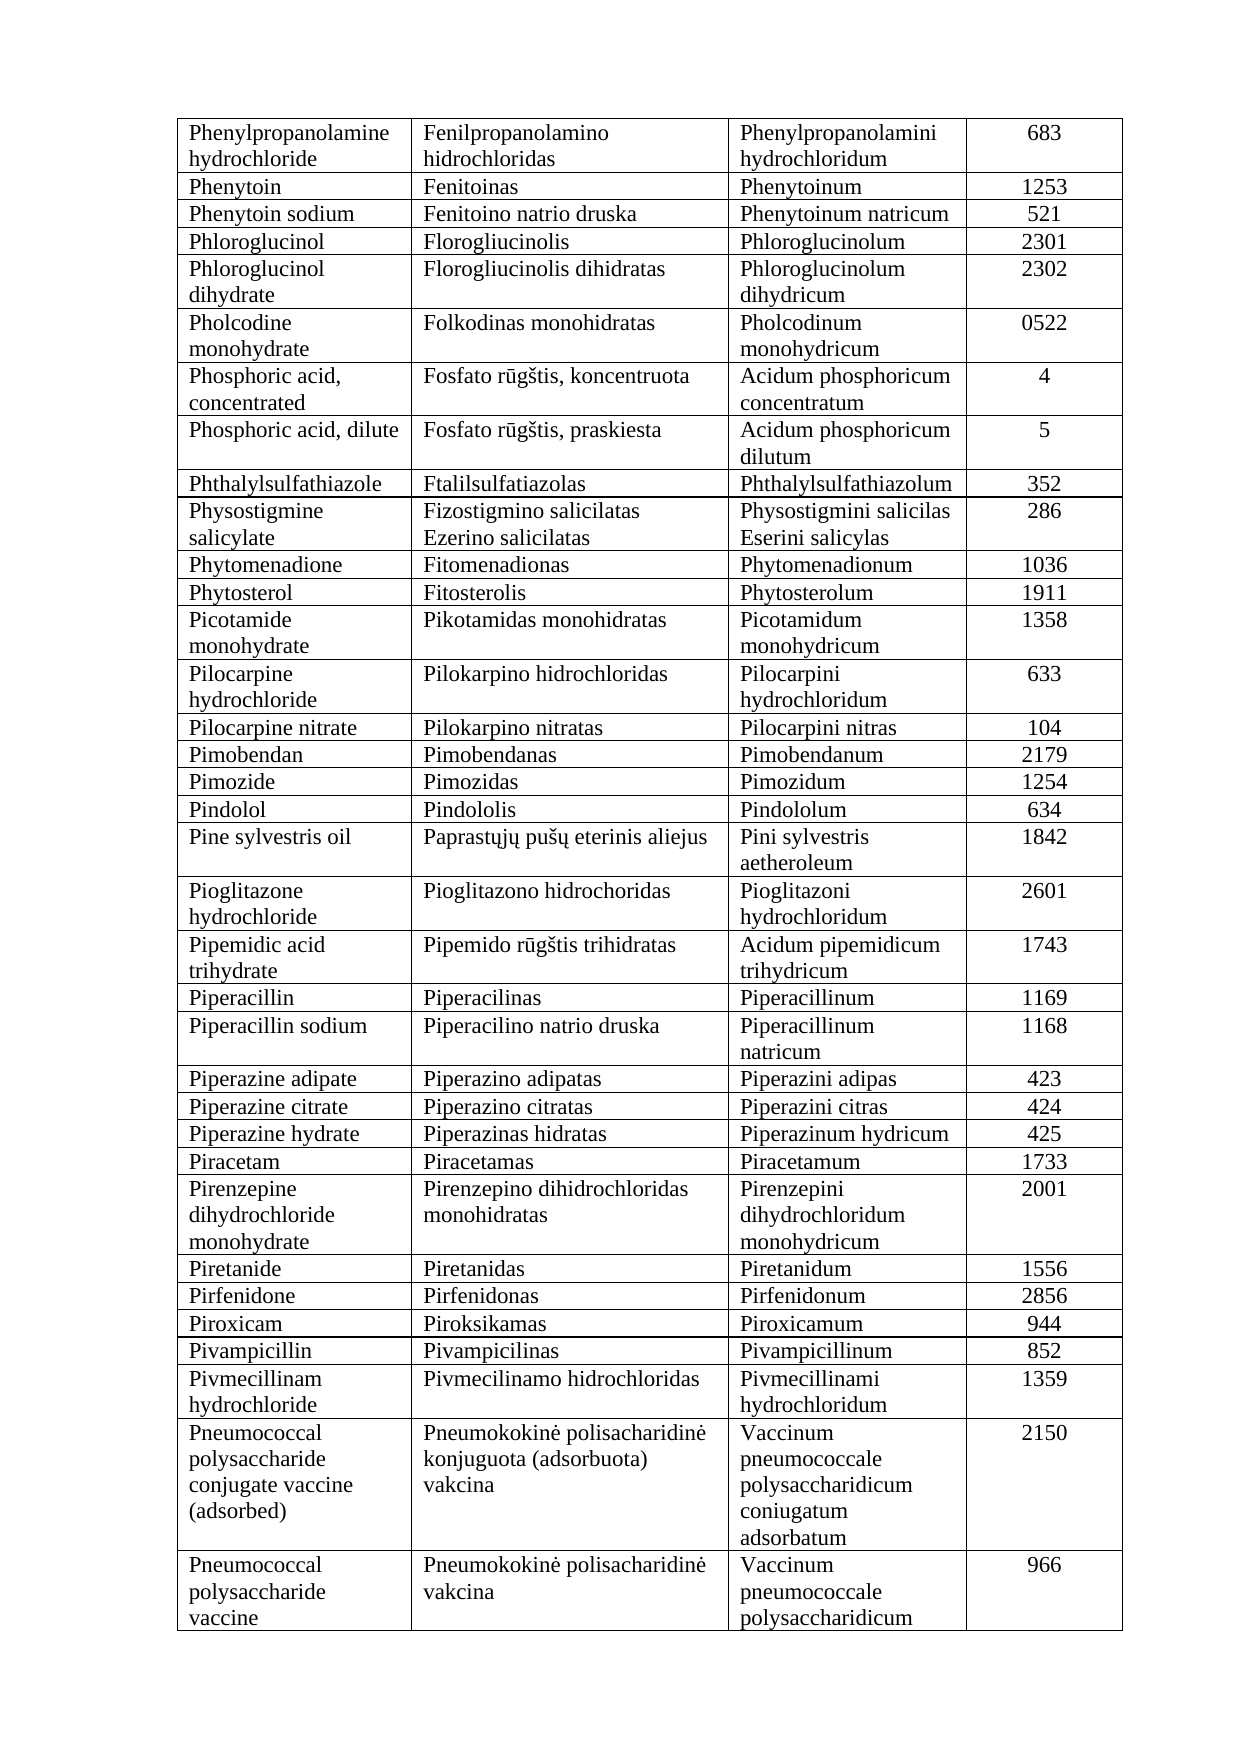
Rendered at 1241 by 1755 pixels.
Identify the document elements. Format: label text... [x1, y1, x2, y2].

table_cell Phenylpropanolamini hydrochloridum [729, 119, 966, 172]
table_cell Piroxicam [178, 1310, 411, 1336]
table_cell Ftalilsulfatiazolas [412, 470, 728, 496]
table_cell Piperacillin [178, 984, 411, 1011]
table_cell Pioglitazoni hydrochloridum [729, 877, 966, 929]
table_cell Pindololum [729, 796, 966, 822]
table_cell Pimozidas [412, 768, 728, 795]
table_cell Pivmecilinamo hidrochloridas [412, 1365, 728, 1417]
table_cell 683 [967, 119, 1122, 172]
table_cell 852 [967, 1338, 1122, 1364]
table_cell Piperacillinum natricum [729, 1012, 966, 1064]
table_cell Pipemidic acid trihydrate [178, 931, 411, 983]
table_cell Piperazinas hidratas [412, 1120, 728, 1147]
table_cell Pivmecillinami hydrochloridum [729, 1365, 966, 1417]
table_cell Pirfenidonum [729, 1283, 966, 1309]
table_cell 1733 [967, 1148, 1122, 1174]
table_cell Pimozide [178, 768, 411, 795]
table_cell 1743 [967, 931, 1122, 983]
table_cell Piracetam [178, 1148, 411, 1174]
table_cell 2856 [967, 1283, 1122, 1309]
table_cell 966 [967, 1551, 1122, 1630]
table_cell 423 [967, 1066, 1122, 1092]
table_cell Pirenzepino dihidrochloridas monohidratas [412, 1175, 728, 1254]
table_cell 633 [967, 660, 1122, 712]
table_cell Pilokarpino hidrochloridas [412, 660, 728, 712]
table_cell Pipemido rūgštis trihidratas [412, 931, 728, 983]
table_cell Piracetamas [412, 1148, 728, 1174]
table_cell Phloroglucinol dihydrate [178, 255, 411, 308]
table_cell Fizostigmino salicilatas Ezerino salicilatas [412, 498, 728, 550]
table_cell Physostigmine salicylate [178, 498, 411, 550]
table_cell Pirfenidone [178, 1283, 411, 1309]
table_cell Phthalylsulfathiazole [178, 470, 411, 496]
table_cell 2601 [967, 877, 1122, 929]
table_cell Pioglitazone hydrochloride [178, 877, 411, 929]
table_cell Florogliucinolis [412, 228, 728, 254]
table_cell 1254 [967, 768, 1122, 795]
table_cell Piretanidas [412, 1255, 728, 1282]
table_cell Pholcodinum monohydricum [729, 309, 966, 362]
table_cell Piperacilino natrio druska [412, 1012, 728, 1064]
table_cell 1911 [967, 579, 1122, 605]
table_cell Phloroglucinolum [729, 228, 966, 254]
table_cell 944 [967, 1310, 1122, 1336]
table_cell Pivampicillinum [729, 1338, 966, 1364]
table_cell 0522 [967, 309, 1122, 362]
table_cell Piroxicamum [729, 1310, 966, 1336]
table_cell Piracetamum [729, 1148, 966, 1174]
table_cell Phenylpropanolamine hydrochloride [178, 119, 411, 172]
table_cell 425 [967, 1120, 1122, 1147]
table_cell Phytomenadione [178, 551, 411, 578]
table_cell Pivampicillin [178, 1338, 411, 1364]
table_cell 521 [967, 200, 1122, 227]
table_cell Phenytoin [178, 173, 411, 199]
table_cell 1253 [967, 173, 1122, 199]
table_cell Folkodinas monohidratas [412, 309, 728, 362]
table_cell Piretanidum [729, 1255, 966, 1282]
table_cell Fenilpropanolamino hidrochloridas [412, 119, 728, 172]
table_cell Pindololis [412, 796, 728, 822]
table_cell Pini sylvestris aetheroleum [729, 823, 966, 876]
table_cell Phytosterolum [729, 579, 966, 605]
table_cell Fitosterolis [412, 579, 728, 605]
table_cell Florogliucinolis dihidratas [412, 255, 728, 308]
table_cell Physostigmini salicilas Eserini salicylas [729, 498, 966, 550]
table_cell Piperazini adipas [729, 1066, 966, 1092]
table_cell Phenytoinum [729, 173, 966, 199]
table_cell Pimobendanum [729, 741, 966, 767]
table_cell 2179 [967, 741, 1122, 767]
table_cell 634 [967, 796, 1122, 822]
table_cell 1842 [967, 823, 1122, 876]
table_cell 286 [967, 498, 1122, 550]
table_cell Picotamidum monohydricum [729, 606, 966, 659]
table_cell Pneumococcal polysaccharide vaccine [178, 1551, 411, 1630]
table_cell Piperacilinas [412, 984, 728, 1011]
table_cell Piperacillin sodium [178, 1012, 411, 1064]
table_cell Phytosterol [178, 579, 411, 605]
table_cell Piperazine hydrate [178, 1120, 411, 1147]
table_cell 1556 [967, 1255, 1122, 1282]
table_cell 1169 [967, 984, 1122, 1011]
table_cell Piperacillinum [729, 984, 966, 1011]
table_cell 104 [967, 714, 1122, 740]
table_cell Fenitoinas [412, 173, 728, 199]
table_cell Phloroglucinolum dihydricum [729, 255, 966, 308]
table_cell Pimobendan [178, 741, 411, 767]
table_cell Paprastųjų pušų eterinis aliejus [412, 823, 728, 876]
table_cell Fenitoino natrio druska [412, 200, 728, 227]
table_cell 352 [967, 470, 1122, 496]
table_cell Fosfato rūgštis, koncentruota [412, 363, 728, 415]
table_cell 2301 [967, 228, 1122, 254]
table_cell Phosphoric acid, concentrated [178, 363, 411, 415]
table_cell Acidum phosphoricum concentratum [729, 363, 966, 415]
table_cell Picotamide monohydrate [178, 606, 411, 659]
table_cell Pilokarpino nitratas [412, 714, 728, 740]
table_cell Phytomenadionum [729, 551, 966, 578]
table_cell Pirfenidonas [412, 1283, 728, 1309]
table_cell Pikotamidas monohidratas [412, 606, 728, 659]
table_cell Phosphoric acid, dilute [178, 416, 411, 469]
table_cell Piperazine citrate [178, 1093, 411, 1119]
table_cell Pioglitazono hidrochoridas [412, 877, 728, 929]
table_cell Piperazini citras [729, 1093, 966, 1119]
table_cell Pirenzepine dihydrochloride monohydrate [178, 1175, 411, 1254]
table_cell Pine sylvestris oil [178, 823, 411, 876]
table_cell 2302 [967, 255, 1122, 308]
table_cell Acidum phosphoricum dilutum [729, 416, 966, 469]
table_cell Pilocarpine hydrochloride [178, 660, 411, 712]
table_cell 2150 [967, 1419, 1122, 1550]
table_cell Pivampicilinas [412, 1338, 728, 1364]
table_cell Piperazinum hydricum [729, 1120, 966, 1147]
table_cell 1358 [967, 606, 1122, 659]
table_cell Pirenzepini dihydrochloridum monohydricum [729, 1175, 966, 1254]
table_cell Pimobendanas [412, 741, 728, 767]
table_cell Piperazino citratas [412, 1093, 728, 1119]
table_cell Piroksikamas [412, 1310, 728, 1336]
table_cell Pilocarpini nitras [729, 714, 966, 740]
table_cell 2001 [967, 1175, 1122, 1254]
table_cell Fosfato rūgštis, praskiesta [412, 416, 728, 469]
table_cell 1036 [967, 551, 1122, 578]
table_cell Pindolol [178, 796, 411, 822]
table_cell Pholcodine monohydrate [178, 309, 411, 362]
table_cell Pneumococcal polysaccharide conjugate vaccine (adsorbed) [178, 1419, 411, 1550]
table_cell Piperazino adipatas [412, 1066, 728, 1092]
table_cell Pneumokokinė polisacharidinė konjuguota (adsorbuota) vakcina [412, 1419, 728, 1550]
table_cell Pivmecillinam hydrochloride [178, 1365, 411, 1417]
table_cell Phenytoin sodium [178, 200, 411, 227]
table_cell Acidum pipemidicum trihydricum [729, 931, 966, 983]
table_cell Phenytoinum natricum [729, 200, 966, 227]
table_cell 5 [967, 416, 1122, 469]
table_cell Piperazine adipate [178, 1066, 411, 1092]
table_cell 4 [967, 363, 1122, 415]
table_cell Phthalylsulfathiazolum [729, 470, 966, 496]
table_cell Pneumokokinė polisacharidinė vakcina [412, 1551, 728, 1630]
table_cell Pilocarpine nitrate [178, 714, 411, 740]
table_cell Pilocarpini hydrochloridum [729, 660, 966, 712]
table_cell Vaccinum pneumococcale polysaccharidicum coniugatum adsorbatum [729, 1419, 966, 1550]
table_cell Vaccinum pneumococcale polysaccharidicum [729, 1551, 966, 1630]
table_cell Fitomenadionas [412, 551, 728, 578]
table_cell 1168 [967, 1012, 1122, 1064]
table_cell Piretanide [178, 1255, 411, 1282]
table_cell 424 [967, 1093, 1122, 1119]
table_cell Phloroglucinol [178, 228, 411, 254]
table_cell 1359 [967, 1365, 1122, 1417]
table_cell Pimozidum [729, 768, 966, 795]
